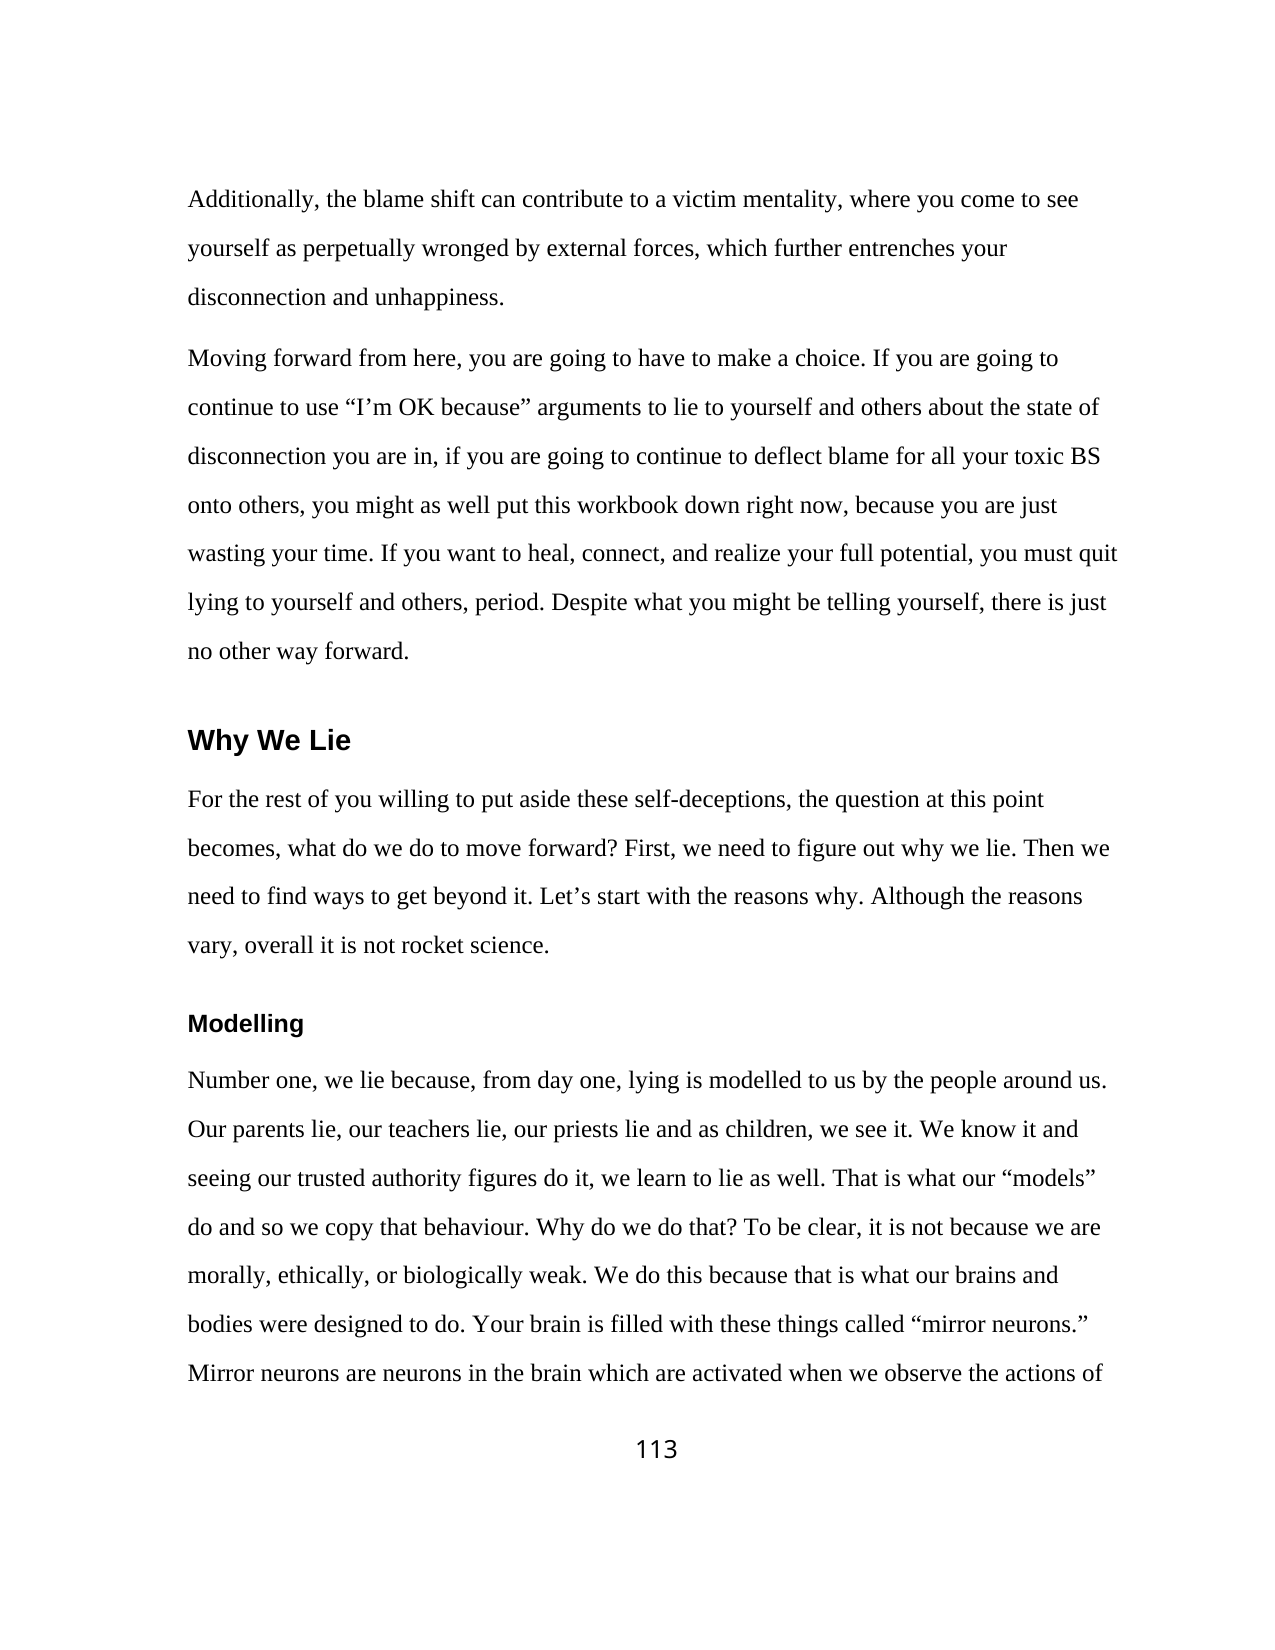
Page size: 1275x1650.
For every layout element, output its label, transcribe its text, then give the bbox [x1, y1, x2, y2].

subtitle Modelling [187, 1009, 1125, 1038]
subtitle Why We Lie [187, 723, 1125, 756]
text Additionally, the blame shift can contribute to a victim mentality, where you come to see yourself as perpetually wronged by external forces, which further entrenches your disconnection and unhappiness. [187, 184, 1125, 311]
text Number one, we lie because, from day one, lying is modelled to us by the people around us. Our parents lie, our teachers lie, our priests lie and as children, we see it. We know it and seeing our trusted authority figures do it, we learn to lie as well. That is what our “models” do and so we copy that behaviour. Why do we do that? To be clear, it is not because we are morally, ethically, or biologically weak. We do this because that is what our brains and bodies were designed to do. Your brain is filled with these things called “mirror neurons.” Mirror neurons are neurons in the brain which are activated when we observe the actions of [187, 1065, 1125, 1387]
text Moving forward from here, you are going to have to make a choice. If you are going to continue to use “I’m OK because” arguments to lie to yourself and others about the state of disconnection you are in, if you are going to continue to deflect blame for all your toxic BS onto others, you might as well put this workbook down right now, because you are just wasting your time. If you want to heal, connect, and realize your full potential, you must quit lying to yourself and others, period. Despite what you might be telling yourself, there is just no other way forward. [187, 343, 1125, 665]
text For the rest of you willing to put aside these self-deceptions, the question at this point becomes, what do we do to move forward? First, we need to figure out why we lie. Then we need to find ways to get beyond it. Let’s start with the reasons why. Although the reasons vary, overall it is not rocket science. [187, 784, 1125, 959]
